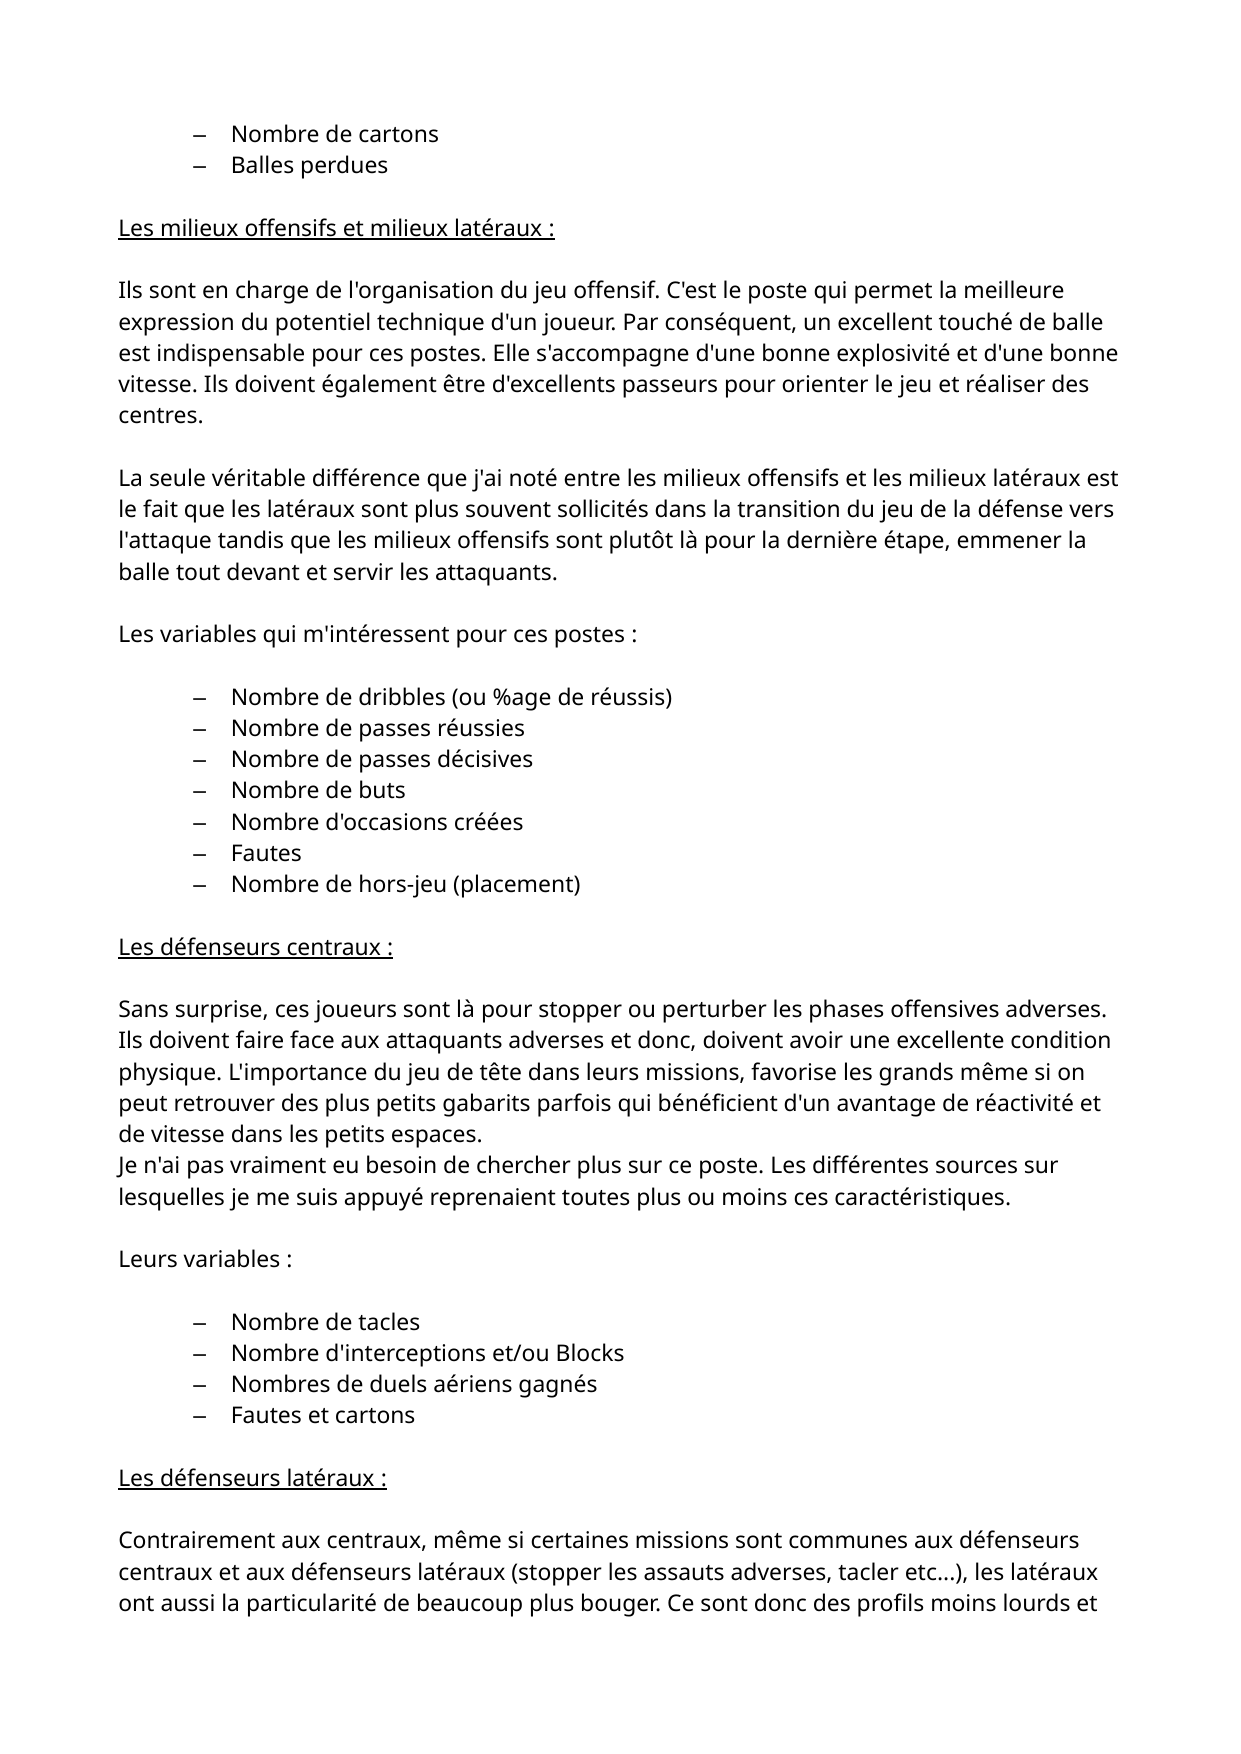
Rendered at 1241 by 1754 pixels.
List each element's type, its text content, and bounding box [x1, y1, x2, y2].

list Nombre de dribbles (ou %age de réussis) [193, 681, 1122, 712]
text Les variables qui m'intéressent pour ces postes : [118, 618, 1122, 649]
list Fautes et cartons [193, 1399, 1122, 1431]
list Nombre de tacles [193, 1306, 1122, 1337]
list Nombres de duels aériens gagnés [193, 1368, 1122, 1399]
text Les défenseurs centraux : [118, 931, 1122, 962]
list Nombre de hors-jeu (placement) [193, 868, 1122, 899]
list Balles perdues [193, 149, 1122, 181]
text La seule véritable différence que j'ai noté entre les milieux offensifs et les milieux latéraux est le fait que les latéraux sont plus souvent sollicités dans la transition du jeu de la défense vers l'attaque tandis que les milieux offensifs sont plutôt là pour la dernière étape, emmener la balle tout devant et servir les attaquants. [118, 462, 1122, 587]
list Fautes [193, 837, 1122, 868]
text Contrairement aux centraux, même si certaines missions sont communes aux défenseurs centraux et aux défenseurs latéraux (stopper les assauts adverses, tacler etc...), les latéraux ont aussi la particularité de beaucoup plus bouger. Ce sont donc des profils moins lourds et [118, 1524, 1122, 1618]
text Ils sont en charge de l'organisation du jeu offensif. C'est le poste qui permet la meilleure expression du potentiel technique d'un joueur. Par conséquent, un excellent touché de balle est indispensable pour ces postes. Elle s'accompagne d'une bonne explosivité et d'une bonne vitesse. Ils doivent également être d'excellents passeurs pour orienter le jeu et réaliser des centres. [118, 274, 1122, 431]
list Nombre de passes décisives [193, 743, 1122, 774]
list Nombre d'occasions créées [193, 806, 1122, 837]
text Leurs variables : [118, 1243, 1122, 1274]
text Les milieux offensifs et milieux latéraux : [118, 212, 1122, 243]
list Nombre de passes réussies [193, 712, 1122, 743]
text Je n'ai pas vraiment eu besoin de chercher plus sur ce poste. Les différentes sources sur lesquelles je me suis appuyé reprenaient toutes plus ou moins ces caractéristiques. [118, 1149, 1122, 1212]
list Nombre d'interceptions et/ou Blocks [193, 1337, 1122, 1368]
list Nombre de buts [193, 774, 1122, 806]
text Les défenseurs latéraux : [118, 1462, 1122, 1493]
text Sans surprise, ces joueurs sont là pour stopper ou perturber les phases offensives adverses. Ils doivent faire face aux attaquants adverses et donc, doivent avoir une excellente condition physique. L'importance du jeu de tête dans leurs missions, favorise les grands même si on peut retrouver des plus petits gabarits parfois qui bénéficient d'un avantage de réactivité et de vitesse dans les petits espaces. [118, 993, 1122, 1149]
list Nombre de cartons [193, 118, 1122, 149]
